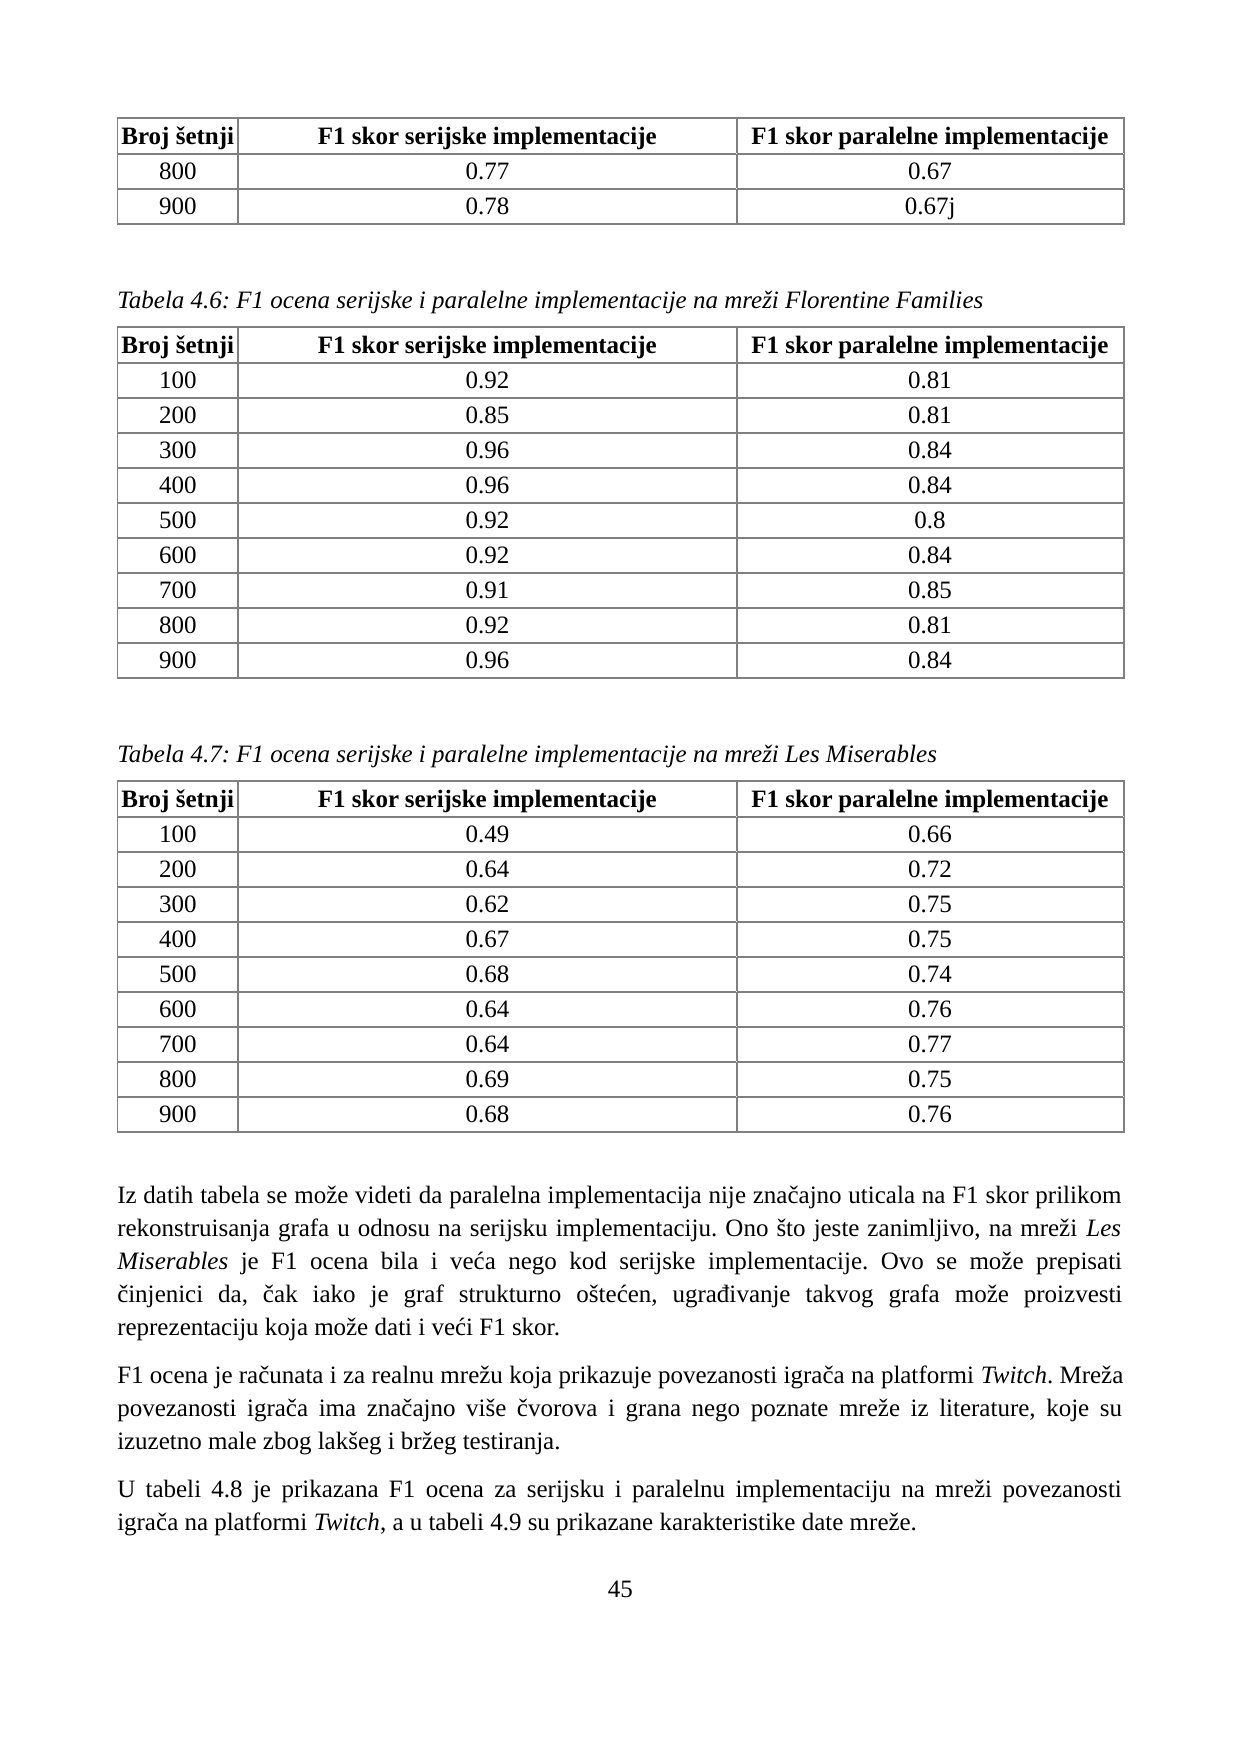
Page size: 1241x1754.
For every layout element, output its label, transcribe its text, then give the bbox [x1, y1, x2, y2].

table_cell 0.77 [239, 155, 736, 188]
table_header Broj šetnji [118, 328, 237, 362]
table_cell 800 [118, 609, 237, 642]
table_cell 0.75 [738, 923, 1123, 956]
table_header F1 skor serijske implementacije [239, 782, 736, 816]
table_cell 0.49 [239, 818, 736, 851]
table_cell 0.67 [239, 923, 736, 956]
table_cell 0.81 [738, 364, 1123, 397]
table_cell 600 [118, 539, 237, 572]
table_cell 0.96 [239, 469, 736, 502]
table_cell 500 [118, 958, 237, 991]
table_cell 0.84 [738, 644, 1123, 677]
table_cell 400 [118, 923, 237, 956]
table_cell 900 [118, 190, 237, 223]
table_header F1 skor paralelne implementacije [738, 119, 1123, 153]
table_cell 0.81 [738, 609, 1123, 642]
table_cell 0.85 [239, 399, 736, 432]
table_cell 100 [118, 818, 237, 851]
table_cell 0.68 [239, 958, 736, 991]
table_cell 0.84 [738, 434, 1123, 467]
table_cell 0.64 [239, 993, 736, 1026]
table_header Broj šetnji [118, 782, 237, 816]
table_cell 700 [118, 574, 237, 607]
table_cell 0.91 [239, 574, 736, 607]
table_cell 200 [118, 399, 237, 432]
table_cell 0.76 [738, 993, 1123, 1026]
table_header Broj šetnji [118, 119, 237, 153]
table_cell 600 [118, 993, 237, 1026]
table_cell 800 [118, 155, 237, 188]
table_cell 0.67 [738, 155, 1123, 188]
table_cell 0.76 [738, 1098, 1123, 1131]
table_cell 0.92 [239, 504, 736, 537]
table_cell 0.96 [239, 434, 736, 467]
table_cell 0.96 [239, 644, 736, 677]
table_cell 0.92 [239, 364, 736, 397]
table_cell 0.81 [738, 399, 1123, 432]
table_cell 0.84 [738, 539, 1123, 572]
table_cell 0.66 [738, 818, 1123, 851]
table_cell 0.62 [239, 888, 736, 921]
table_header F1 skor serijske implementacije [239, 119, 736, 153]
table_cell 0.78 [239, 190, 736, 223]
table_cell 300 [118, 888, 237, 921]
table_header F1 skor paralelne implementacije [738, 328, 1123, 362]
table_cell 500 [118, 504, 237, 537]
table_cell 0.64 [239, 853, 736, 886]
table_cell 0.92 [239, 609, 736, 642]
table_cell 0.85 [738, 574, 1123, 607]
table_cell 0.84 [738, 469, 1123, 502]
table_cell 0.8 [738, 504, 1123, 537]
table_cell 400 [118, 469, 237, 502]
table_cell 700 [118, 1028, 237, 1061]
table_cell 0.69 [239, 1063, 736, 1096]
table_cell 900 [118, 1098, 237, 1131]
table_cell 200 [118, 853, 237, 886]
table_cell 900 [118, 644, 237, 677]
table_cell 0.74 [738, 958, 1123, 991]
table_cell 0.72 [738, 853, 1123, 886]
table_cell 0.75 [738, 1063, 1123, 1096]
table_cell 0.68 [239, 1098, 736, 1131]
text Iz datih tabela se može videti da paralelna implementacija nije značajno uticala na F1 skor prilikom rekonstruisanja grafa u odnosu na serijsku implementaciju. Ono što jeste zanimljivo, na mreži Les Miserables je F1 ocena bila i veća nego kod serijske implementacije. Ovo se može prepisati činjenici da, čak iako je graf strukturno oštećen, ugrađivanje takvog grafa može proizvesti reprezentaciju koja može dati i veći F1 skor. [117, 1180, 1123, 1341]
table_cell 800 [118, 1063, 237, 1096]
table_cell 0.64 [239, 1028, 736, 1061]
table_cell 0.67j [738, 190, 1123, 223]
text F1 ocena je računata i za realnu mrežu koja prikazuje povezanosti igrača na platformi Twitch. Mreža povezanosti igrača ima značajno više čvorova i grana nego poznate mreže iz literature, koje su izuzetno male zbog lakšeg i bržeg testiranja. [117, 1360, 1123, 1455]
table_cell 0.75 [738, 888, 1123, 921]
table_cell 100 [118, 364, 237, 397]
table_cell 0.92 [239, 539, 736, 572]
text Tabela 4.7: F1 ocena serijske i paralelne implementacije na mreži Les Miserables [117, 739, 1123, 768]
table_header F1 skor paralelne implementacije [738, 782, 1123, 816]
table_header F1 skor serijske implementacije [239, 328, 736, 362]
table_cell 300 [118, 434, 237, 467]
text U tabeli 4.8 je prikazana F1 ocena za serijsku i paralelnu implementaciju na mreži povezanosti igrača na platformi Twitch, a u tabeli 4.9 su prikazane karakteristike date mreže. [117, 1474, 1123, 1536]
table_cell 0.77 [738, 1028, 1123, 1061]
text Tabela 4.6: F1 ocena serijske i paralelne implementacije na mreži Florentine Families [117, 285, 1123, 313]
